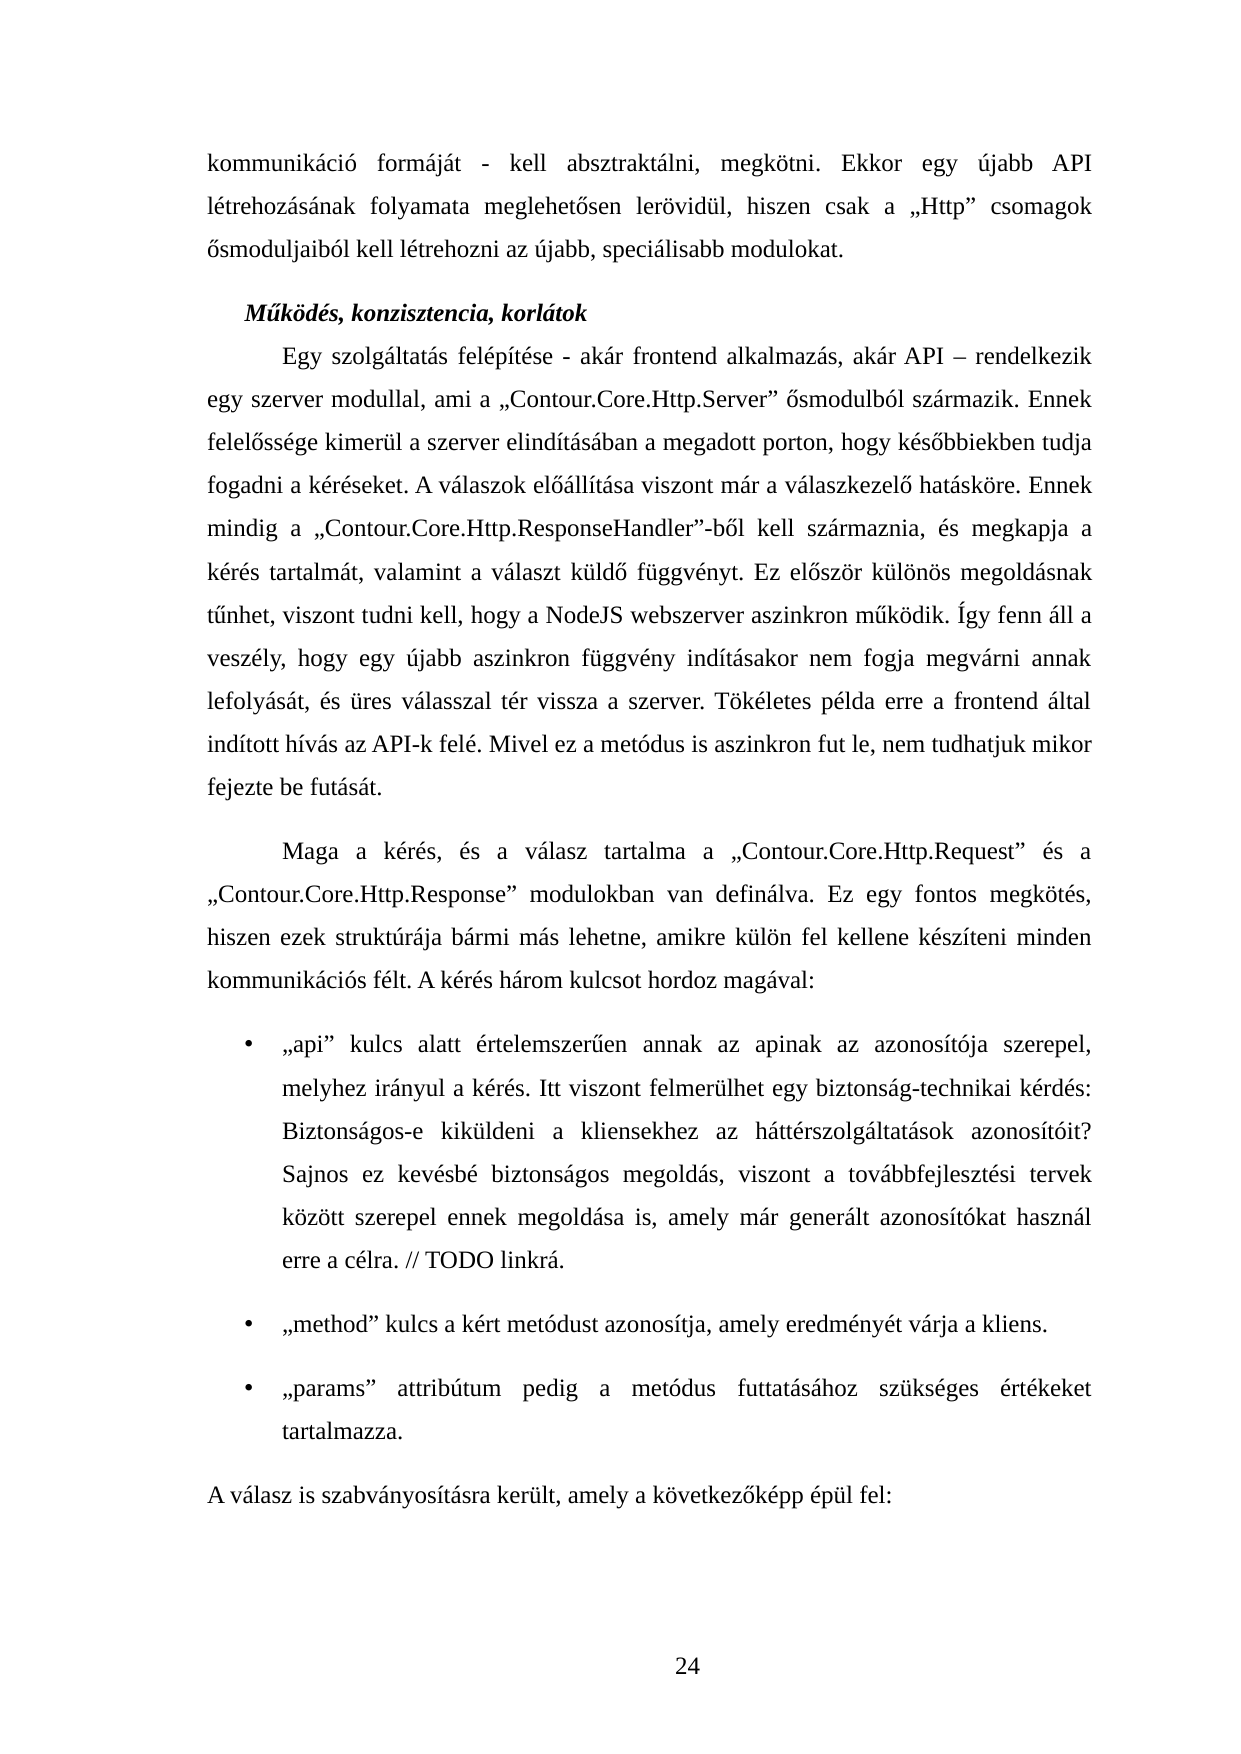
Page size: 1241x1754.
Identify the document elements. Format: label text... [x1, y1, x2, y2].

list A válasz is szabványosításra került, amely a következőképp épül fel: [207, 1480, 1092, 1509]
text kommunikáció formáját - kell absztraktálni, megkötni. Ekkor egy újabb API létrehozásának folyamata meglehetősen lerövidül, hiszen csak a „Http” csomagok ősmoduljaiból kell létrehozni az újabb, speciálisabb modulokat. [207, 148, 1092, 263]
text Maga a kérés, és a válasz tartalma a „Contour.Core.Http.Request” és a „Contour.Core.Http.Response” modulokban van definálva. Ez egy fontos megkötés, hiszen ezek struktúrája bármi más lehetne, amikre külön fel kellene készíteni minden kommunikációs félt. A kérés három kulcsot hordoz magával: [207, 836, 1092, 994]
list „params” attribútum pedig a metódus futtatásához szükséges értékeket tartalmazza. [244, 1373, 1092, 1445]
text Egy szolgáltatás felépítése - akár frontend alkalmazás, akár API – rendelkezik egy szerver modullal, ami a „Contour.Core.Http.Server” ősmodulból származik. Ennek felelőssége kimerül a szerver elindításában a megadott porton, hogy későbbiekben tudja fogadni a kéréseket. A válaszok előállítása viszont már a válaszkezelő hatásköre. Ennek mindig a „Contour.Core.Http.ResponseHandler”-ből kell származnia, és megkapja a kérés tartalmát, valamint a választ küldő függvényt. Ez először különös megoldásnak tűnhet, viszont tudni kell, hogy a NodeJS webszerver aszinkron működik. Így fenn áll a veszély, hogy egy újabb aszinkron függvény indításakor nem fogja megvárni annak lefolyását, és üres válasszal tér vissza a szerver. Tökéletes példa erre a frontend által indított hívás az API-k felé. Mivel ez a metódus is aszinkron fut le, nem tudhatjuk mikor fejezte be futását. [207, 341, 1092, 801]
list „method” kulcs a kért metódust azonosítja, amely eredményét várja a kliens. [244, 1309, 1092, 1338]
subtitle Működés, konzisztencia, korlátok [244, 298, 1092, 327]
list „api” kulcs alatt értelemszerűen annak az apinak az azonosítója szerepel, melyhez irányul a kérés. Itt viszont felmerülhet egy biztonság-technikai kérdés: Biztonságos-e kiküldeni a kliensekhez az háttérszolgáltatások azonosítóit? Sajnos ez kevésbé biztonságos megoldás, viszont a továbbfejlesztési tervek között szerepel ennek megoldása is, amely már generált azonosítókat használ erre a célra. // TODO linkrá. [244, 1029, 1092, 1274]
